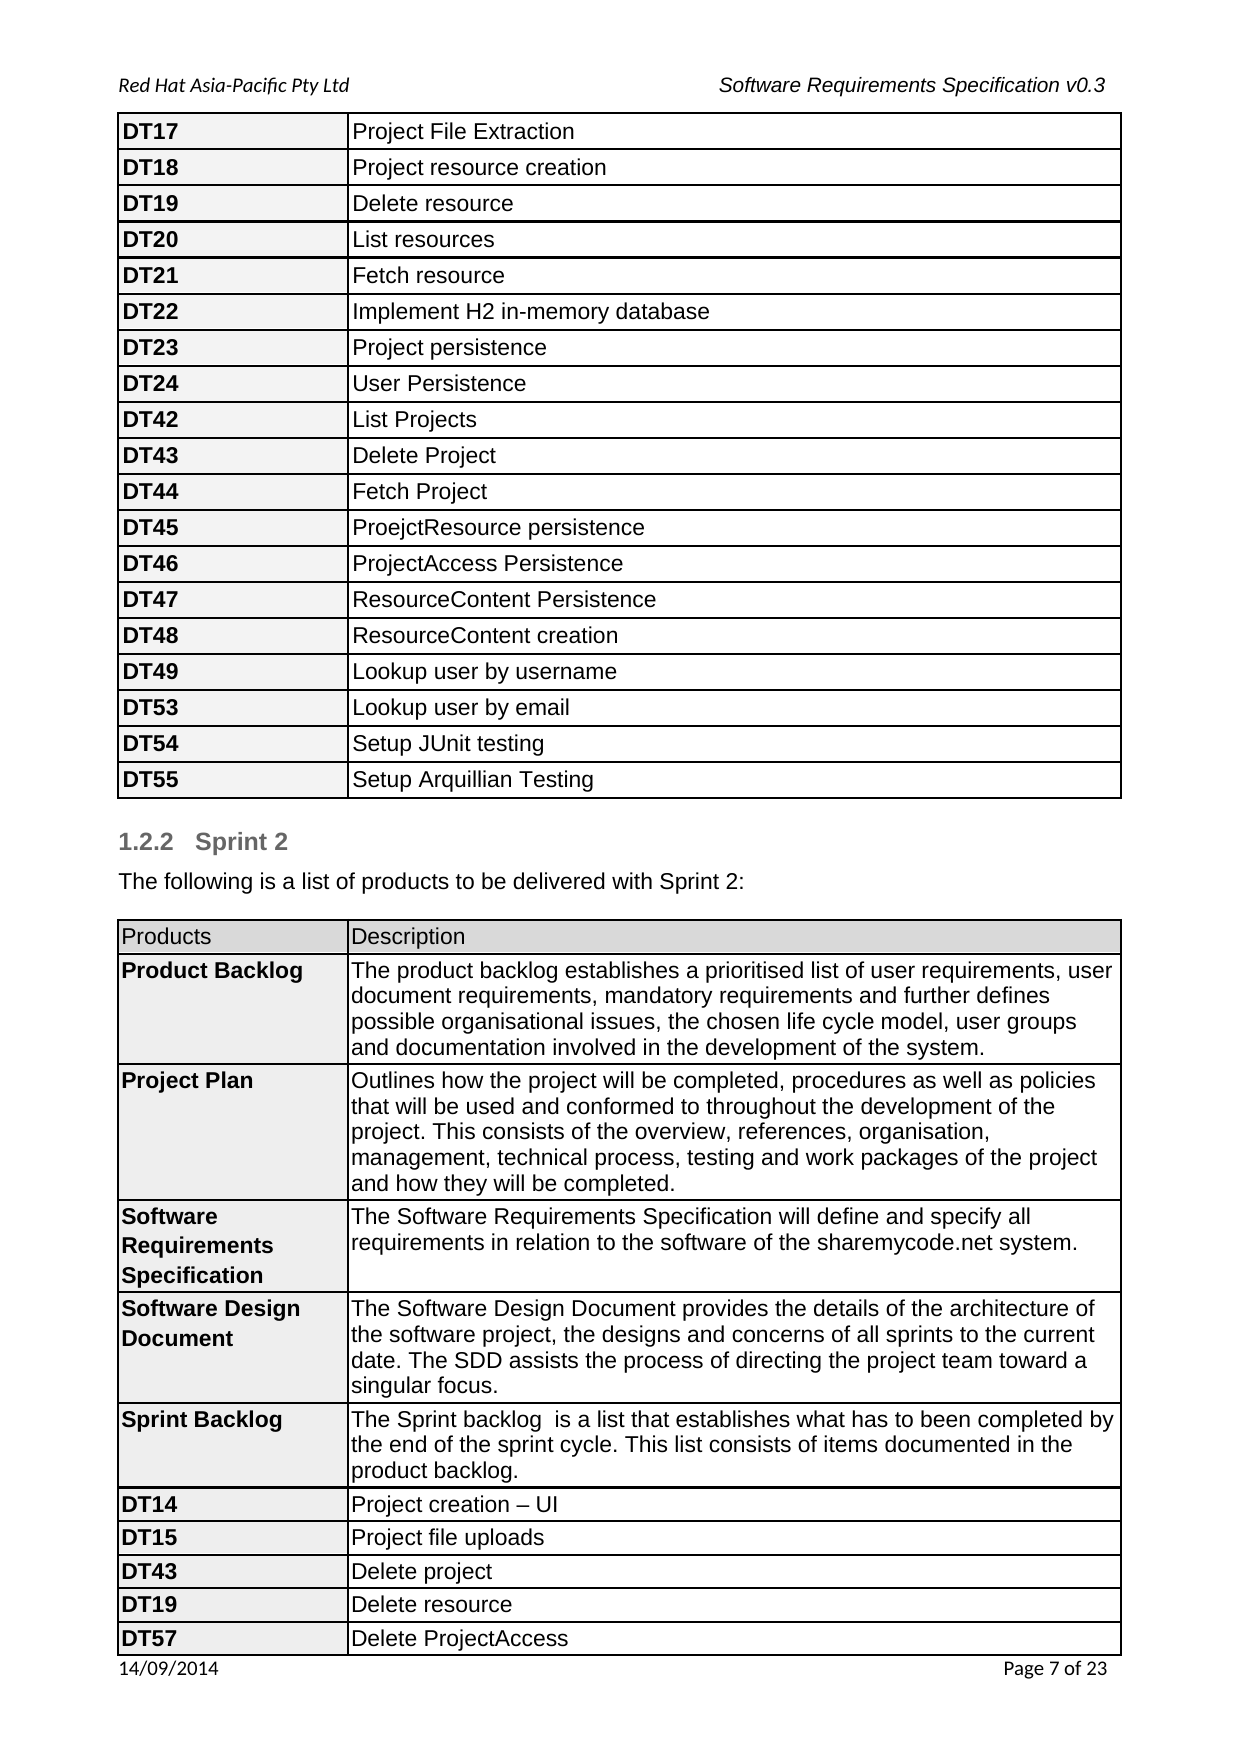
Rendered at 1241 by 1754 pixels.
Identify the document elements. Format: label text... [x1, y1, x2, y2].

table_cell DT43 [119, 1556, 347, 1587]
table_cell DT19 [119, 1589, 347, 1621]
table_cell DT42 [119, 403, 347, 437]
table_cell DT19 [119, 186, 347, 220]
table_cell Sprint Backlog [119, 1404, 347, 1486]
table_cell Delete Project [349, 439, 1120, 473]
table_cell Fetch resource [349, 259, 1120, 292]
table_header Products [119, 921, 347, 952]
table_cell DT23 [119, 331, 347, 364]
text The following is a list of products to be delivered with Sprint 2: [118, 869, 1122, 894]
table_cell DT20 [119, 223, 347, 256]
table_cell DT15 [119, 1522, 347, 1553]
table_cell DT45 [119, 511, 347, 545]
table_cell DT53 [119, 691, 347, 725]
table_cell Project file uploads [349, 1522, 1120, 1553]
table_cell User Persistence [349, 367, 1120, 401]
table_cell Project File Extraction [349, 114, 1120, 148]
table_cell DT14 [119, 1489, 347, 1520]
table_cell The Sprint backlog is a list that establishes what has to been completed by the end of the sprint cycle. This list consists of items documented in the product backlog. [349, 1404, 1120, 1486]
table_cell DT48 [119, 619, 347, 653]
table_cell ProejctResource persistence [349, 511, 1120, 545]
table_cell Project creation – UI [349, 1489, 1120, 1520]
table_cell Project Plan [119, 1065, 347, 1199]
table_cell DT46 [119, 547, 347, 581]
table_cell Product Backlog [119, 955, 347, 1063]
table_cell The product backlog establishes a prioritised list of user requirements, user document requirements, mandatory requirements and further defines possible organisational issues, the chosen life cycle model, user groups and documentation involved in the development of the system. [349, 955, 1120, 1063]
table_cell DT24 [119, 367, 347, 401]
table_cell Delete ProjectAccess [349, 1623, 1120, 1654]
table_cell Software Requirements Specification [119, 1201, 347, 1291]
table_cell Software Design Document [119, 1293, 347, 1402]
table_cell Implement H2 in-memory database [349, 295, 1120, 328]
table_cell DT44 [119, 475, 347, 509]
table_cell DT21 [119, 259, 347, 292]
table_cell DT18 [119, 150, 347, 184]
table_cell List Projects [349, 403, 1120, 437]
table_cell Project persistence [349, 331, 1120, 364]
subtitle Sprint 2 [118, 828, 1122, 856]
table_cell The Software Design Document provides the details of the architecture of the software project, the designs and concerns of all sprints to the current date. The SDD assists the process of directing the project team toward a singular focus. [349, 1293, 1120, 1402]
table_cell Lookup user by username [349, 655, 1120, 689]
table_cell DT22 [119, 295, 347, 328]
table_cell DT49 [119, 655, 347, 689]
table_cell ResourceContent creation [349, 619, 1120, 653]
table_cell List resources [349, 223, 1120, 256]
table_cell Fetch Project [349, 475, 1120, 509]
table_cell Lookup user by email [349, 691, 1120, 725]
table_cell Delete resource [349, 186, 1120, 220]
table_cell DT55 [119, 763, 347, 797]
table_cell ProjectAccess Persistence [349, 547, 1120, 581]
table_cell Project resource creation [349, 150, 1120, 184]
table_header Description [349, 921, 1120, 952]
table_cell Delete resource [349, 1589, 1120, 1621]
table_cell ResourceContent Persistence [349, 583, 1120, 617]
table_cell DT54 [119, 727, 347, 761]
table_cell The Software Requirements Specification will define and specify all requirements in relation to the software of the sharemycode.net system. [349, 1201, 1120, 1291]
table_cell DT17 [119, 114, 347, 148]
table_cell DT57 [119, 1623, 347, 1654]
table_cell Setup JUnit testing [349, 727, 1120, 761]
table_cell Outlines how the project will be completed, procedures as well as policies that will be used and conformed to throughout the development of the project. This consists of the overview, references, organisation, management, technical process, testing and work packages of the project and how they will be completed. [349, 1065, 1120, 1199]
table_cell DT47 [119, 583, 347, 617]
table_cell Delete project [349, 1556, 1120, 1587]
table_cell DT43 [119, 439, 347, 473]
table_cell Setup Arquillian Testing [349, 763, 1120, 797]
